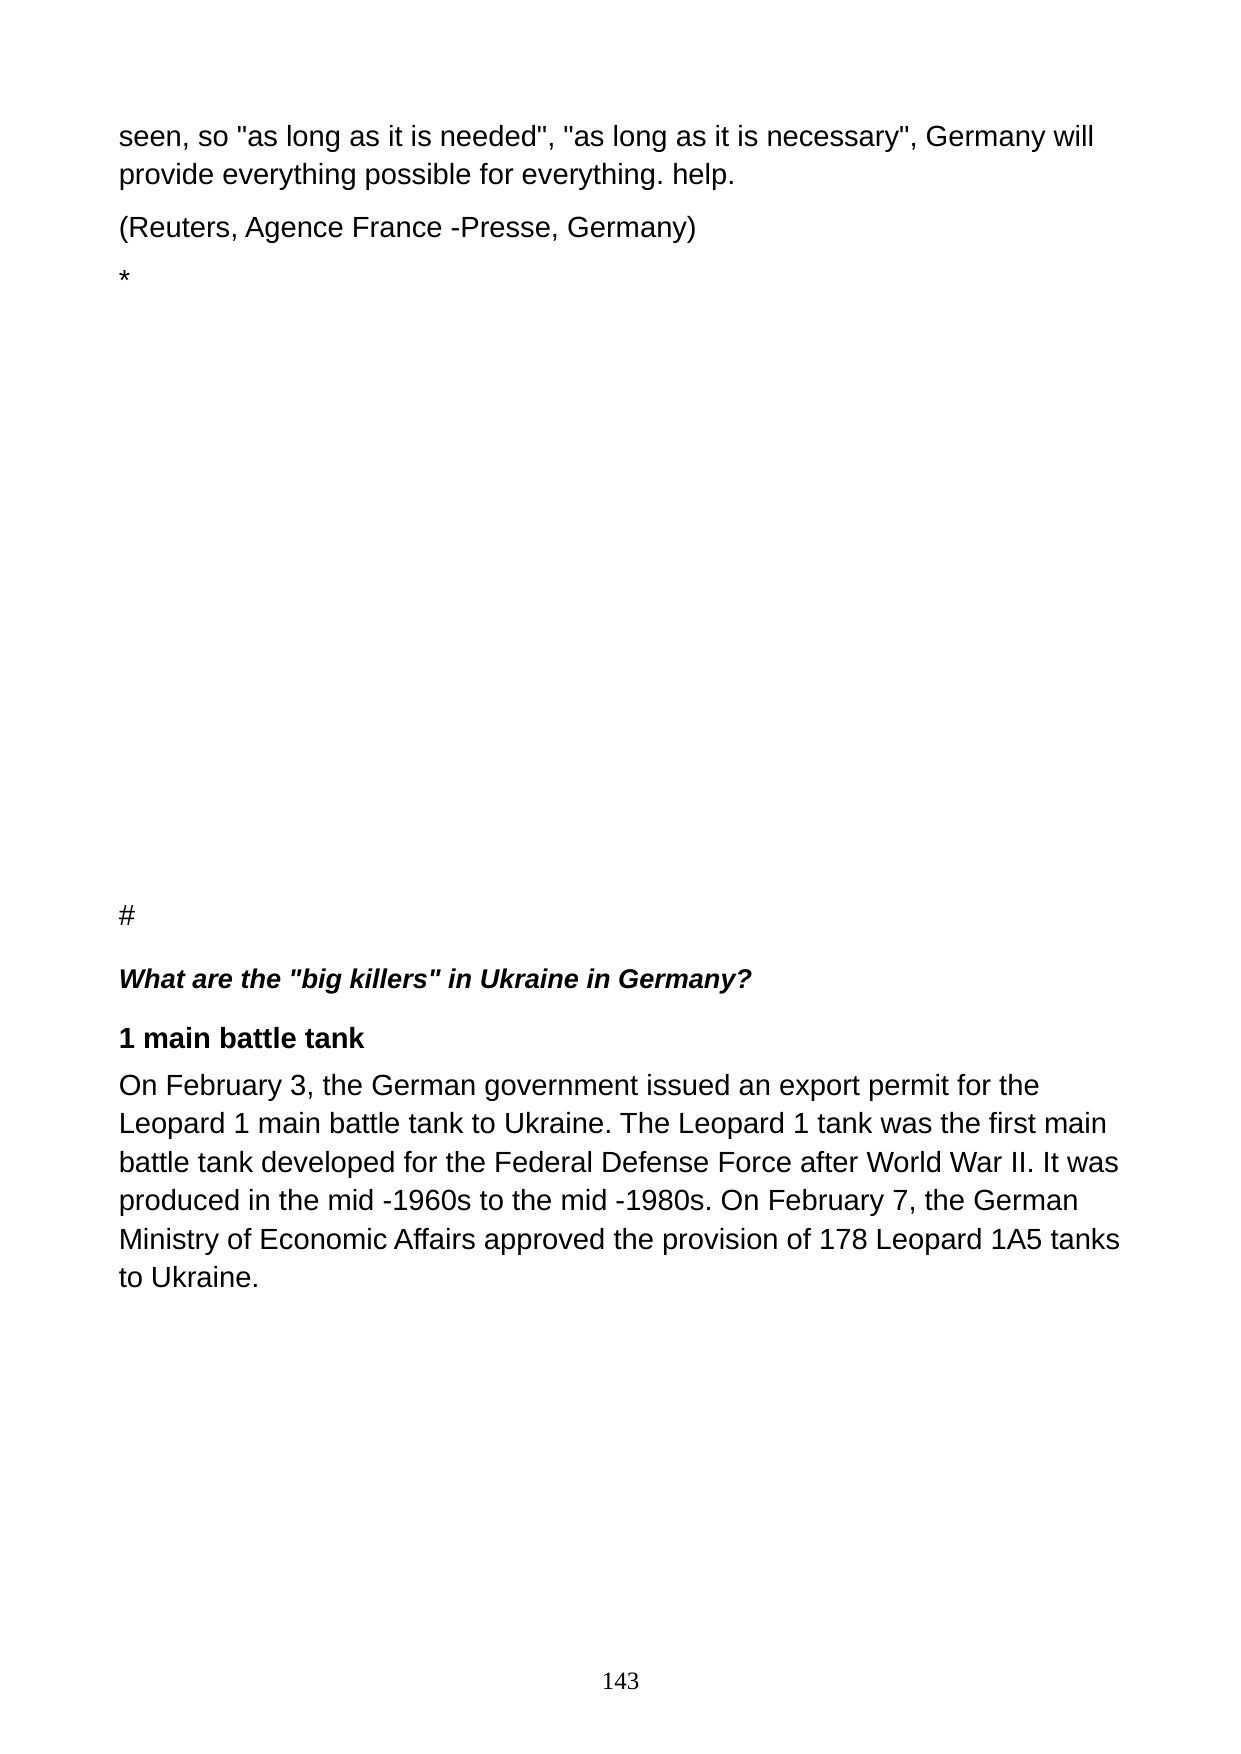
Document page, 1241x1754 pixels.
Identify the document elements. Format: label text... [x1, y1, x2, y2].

text seen, so "as long as it is needed", "as long as it is necessary", Germany will provide everything possible for everything. help. [118, 118, 1122, 191]
text On February 3, the German government issued an export permit for the Leopard 1 main battle tank to Ukraine. The Leopard 1 tank was the first main battle tank developed for the Federal Defense Force after World War II. It was produced in the mid -1960s to the mid -1980s. On February 7, the German Ministry of Economic Affairs approved the provision of 178 Leopard 1A5 tanks to Ukraine. [118, 1067, 1122, 1294]
text (Reuters, Agence France -Presse, Germany) [118, 210, 1122, 244]
subtitle What are the "big killers" in Ukraine in Germany? [118, 963, 1122, 994]
text * # [118, 263, 1122, 931]
subtitle 1 main battle tank [118, 1021, 1122, 1055]
